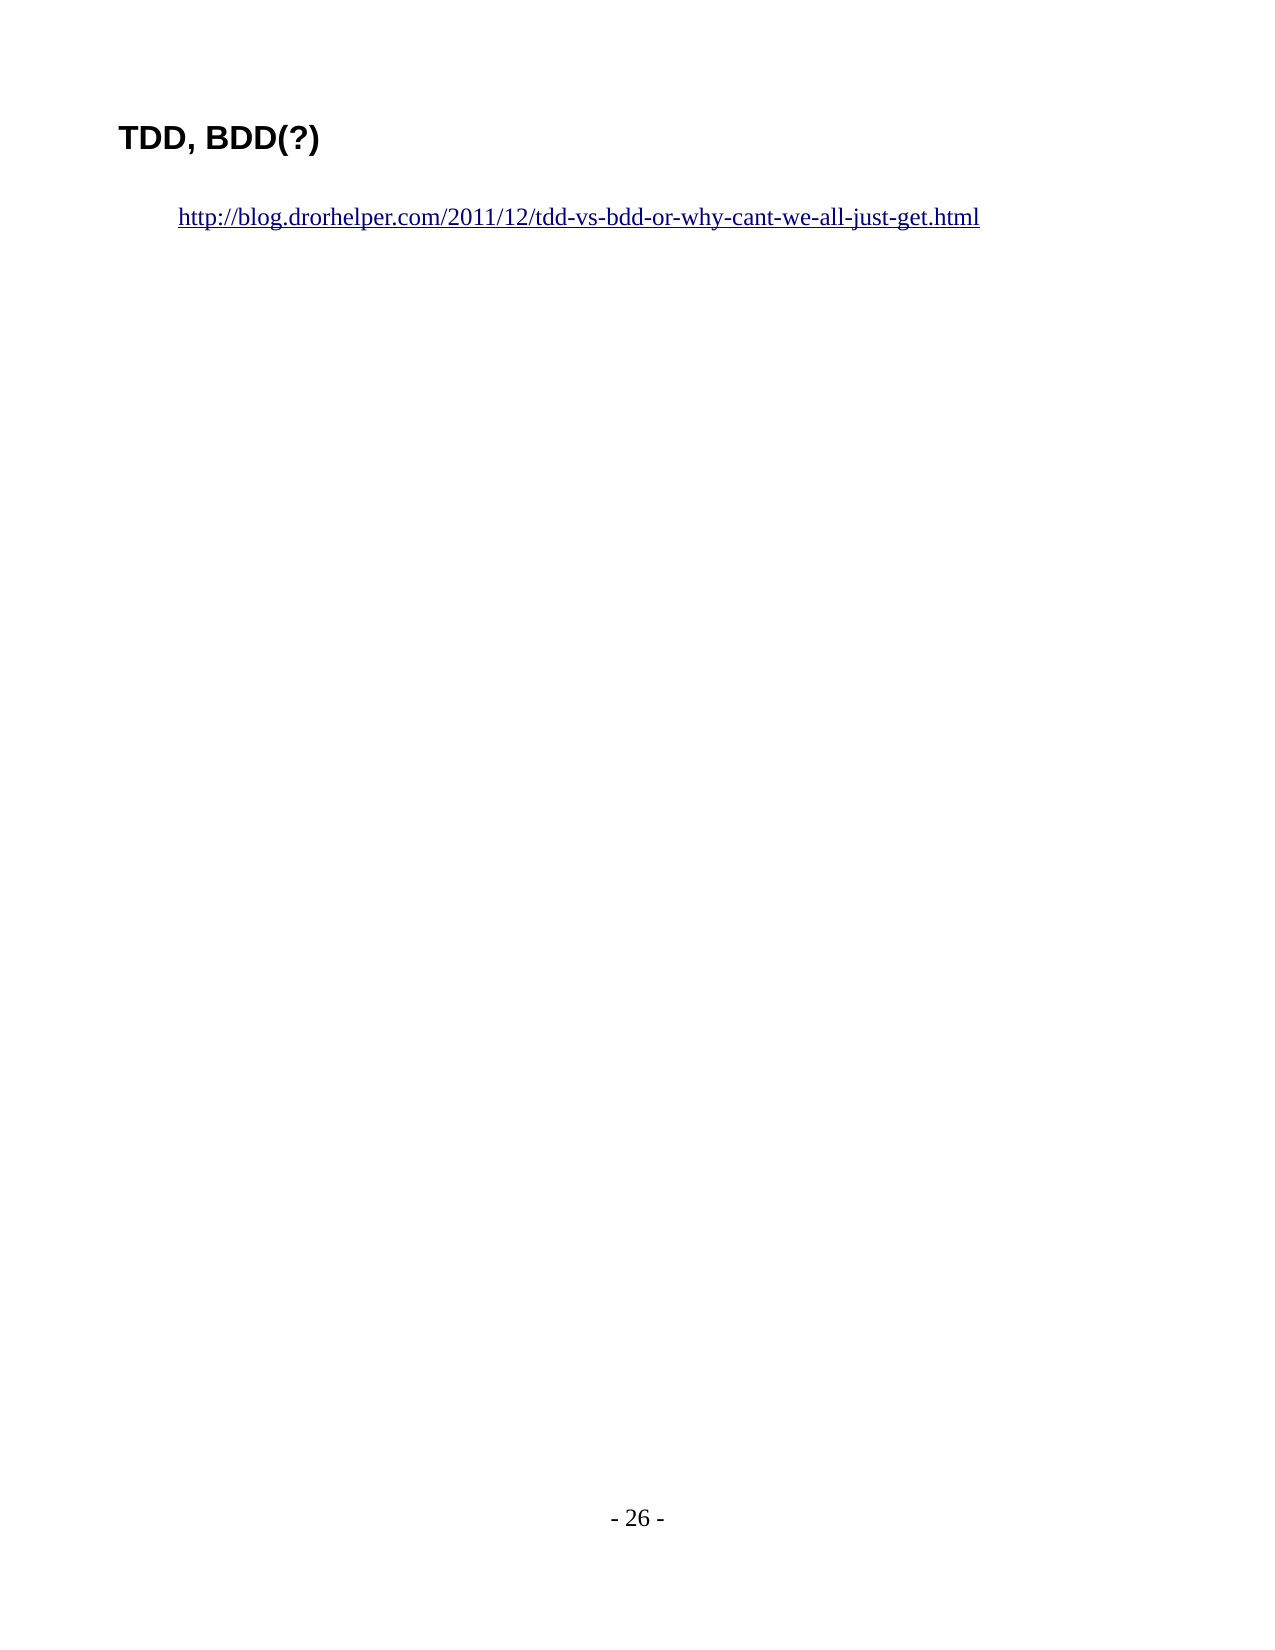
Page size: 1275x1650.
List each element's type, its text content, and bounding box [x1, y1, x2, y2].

subtitle TDD, BDD(?) [118, 118, 1157, 157]
text http://blog.drorhelper.com/2011/12/tdd-vs-bdd-or-why-cant-we-all-just-get.html [118, 202, 1157, 230]
